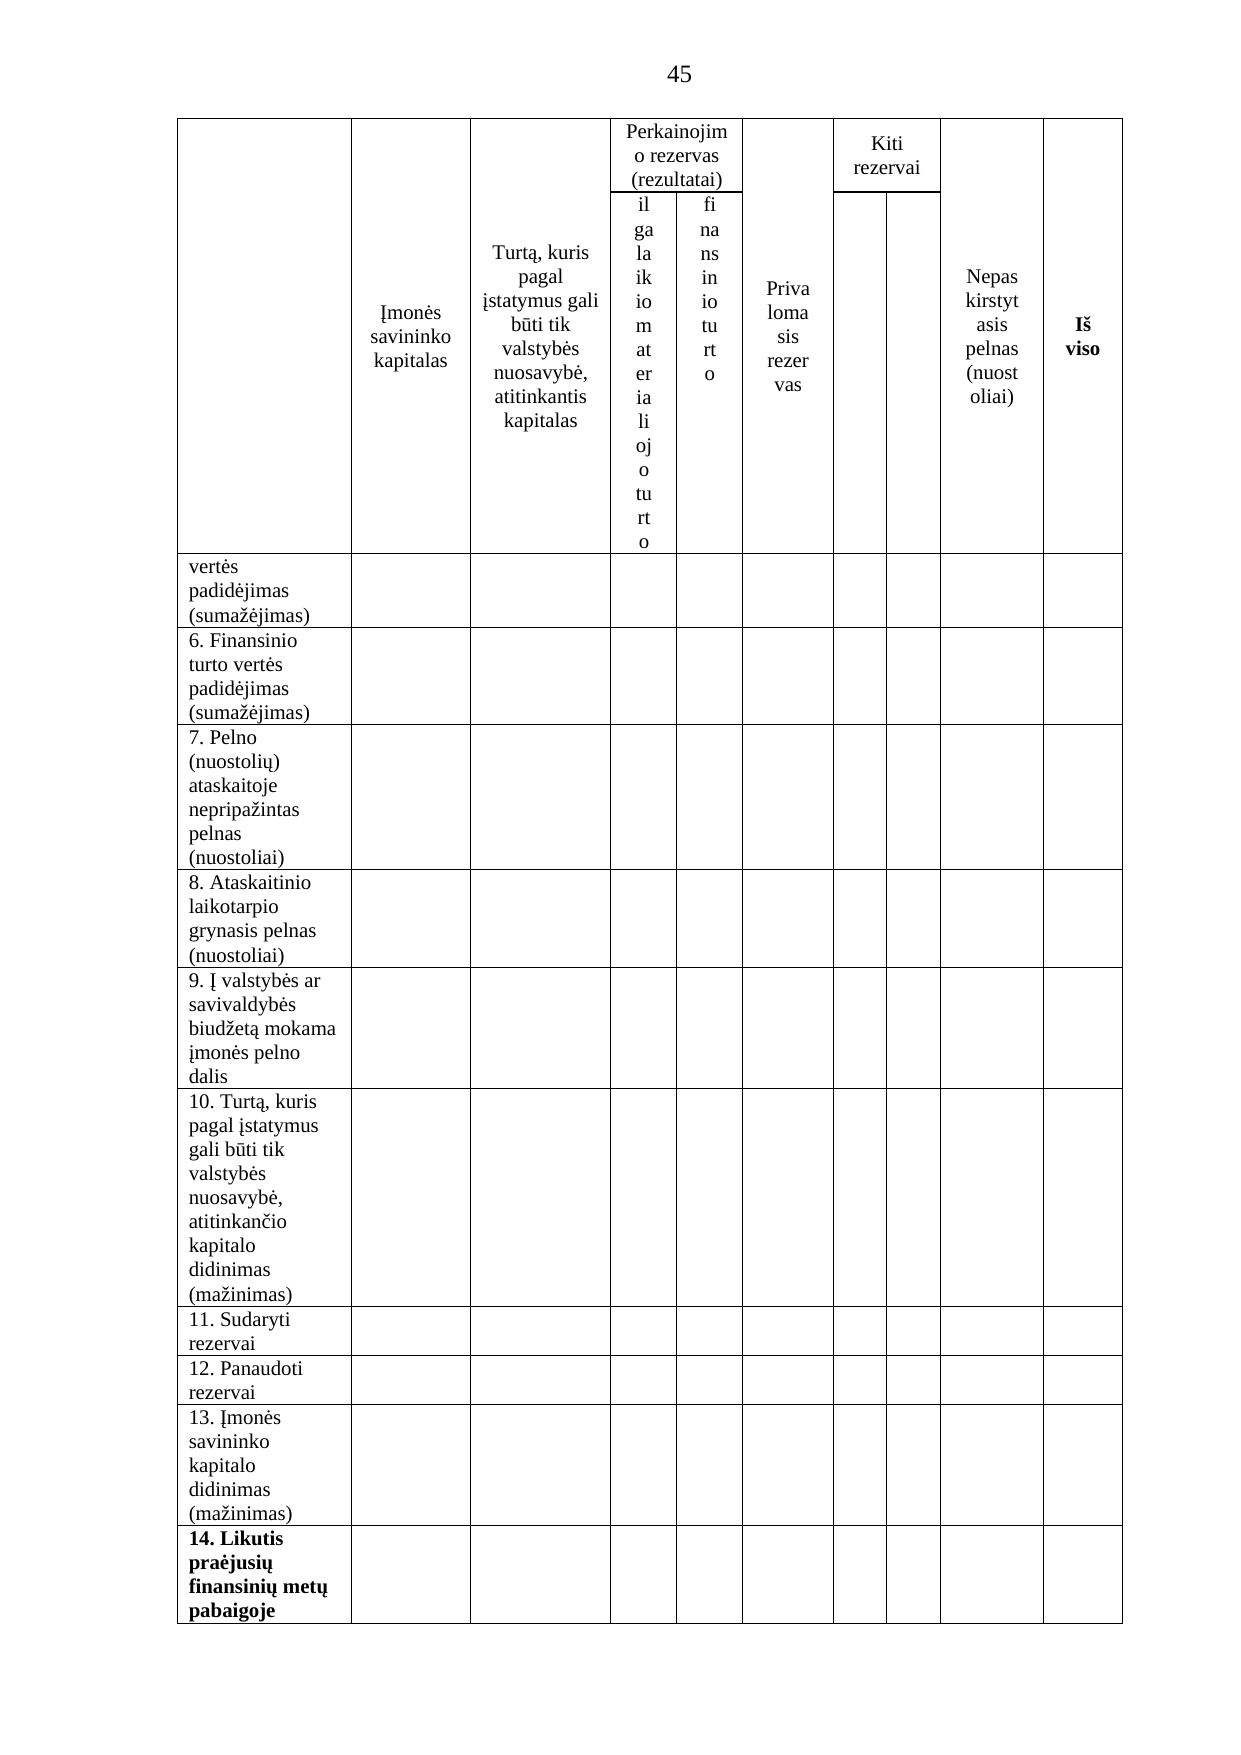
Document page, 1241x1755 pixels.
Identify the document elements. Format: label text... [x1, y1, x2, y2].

table_cell [1044, 1356, 1122, 1404]
table_cell [352, 1526, 470, 1622]
table_cell [941, 968, 1043, 1088]
table_cell [677, 1526, 742, 1622]
table_header Kiti rezervai [834, 119, 940, 191]
table_cell [1044, 1526, 1122, 1622]
table_cell [1044, 628, 1122, 724]
table_cell 14. Likutis praėjusių finansinių metų pabaigoje [178, 1526, 351, 1622]
table_cell [677, 628, 742, 724]
table_cell [471, 628, 610, 724]
table_cell 13. Įmonės savininko kapitalo didinimas (mažinimas) [178, 1405, 351, 1525]
table_cell [887, 968, 940, 1088]
table_cell finansinio turto [677, 193, 742, 553]
table_cell [941, 1405, 1043, 1525]
table_cell [743, 1307, 833, 1355]
table_cell [677, 1405, 742, 1525]
table_cell [677, 1089, 742, 1306]
table_header Įmonės savininko kapitalas [352, 119, 470, 553]
table_cell [1044, 870, 1122, 967]
table_cell [743, 1526, 833, 1622]
table_cell vertės padidėjimas (sumažėjimas) [178, 554, 351, 627]
table_cell [471, 968, 610, 1088]
table_header Iš viso [1044, 119, 1122, 553]
table_cell [834, 554, 886, 627]
table_cell [677, 554, 742, 627]
table_cell [941, 1307, 1043, 1355]
table_cell [834, 628, 886, 724]
table_cell ilgalaikio materialiojo turto [611, 193, 676, 553]
table_cell [941, 870, 1043, 967]
table_cell [941, 1089, 1043, 1306]
table_cell [887, 193, 940, 553]
table_cell [887, 870, 940, 967]
table_cell [834, 725, 886, 869]
table_cell [471, 870, 610, 967]
table_header Nepaskirstytasis pelnas (nuostoliai) [941, 119, 1043, 553]
table_cell [677, 870, 742, 967]
table_cell [677, 968, 742, 1088]
table_cell [941, 628, 1043, 724]
table_cell 10. Turtą, kuris pagal įstatymus gali būti tik valstybės nuosavybė, atitinkančio kapitalo didinimas (mažinimas) [178, 1089, 351, 1306]
table_cell [1044, 968, 1122, 1088]
table_cell 6. Finansinio turto vertės padidėjimas (sumažėjimas) [178, 628, 351, 724]
table_cell [611, 1405, 676, 1525]
table_cell [1044, 725, 1122, 869]
table_header Privalomasis rezervas [743, 119, 833, 553]
table_cell [471, 1356, 610, 1404]
table_cell [941, 554, 1043, 627]
table_cell [352, 870, 470, 967]
table_cell [352, 1307, 470, 1355]
table_cell [834, 1307, 886, 1355]
table_cell [1044, 1307, 1122, 1355]
table_cell [352, 725, 470, 869]
table_cell [471, 554, 610, 627]
table_header Perkainojimo rezervas (rezultatai) [611, 119, 742, 191]
table_cell [887, 554, 940, 627]
table_header Turtą, kuris pagal įstatymus gali būti tik valstybės nuosavybė, atitinkantis kapitalas [471, 119, 610, 553]
table_cell [941, 1526, 1043, 1622]
table_cell [352, 554, 470, 627]
table_cell [834, 1526, 886, 1622]
table_cell [887, 1089, 940, 1306]
table_cell [471, 1089, 610, 1306]
table_cell [743, 1356, 833, 1404]
table_cell [743, 1405, 833, 1525]
table_cell [677, 1356, 742, 1404]
table_cell 8. Ataskaitinio laikotarpio grynasis pelnas (nuostoliai) [178, 870, 351, 967]
table_cell [743, 725, 833, 869]
table_cell [352, 968, 470, 1088]
table_cell 12. Panaudoti rezervai [178, 1356, 351, 1404]
table_cell [834, 1405, 886, 1525]
table_cell [834, 968, 886, 1088]
table_cell [941, 725, 1043, 869]
table_cell [611, 1307, 676, 1355]
table_cell [611, 1356, 676, 1404]
table_cell [471, 725, 610, 869]
table_cell [352, 1356, 470, 1404]
table_cell [611, 1526, 676, 1622]
table_cell [611, 725, 676, 869]
table_cell [611, 968, 676, 1088]
table_cell [941, 1356, 1043, 1404]
table_cell [887, 628, 940, 724]
table_cell [352, 1089, 470, 1306]
table_cell [677, 725, 742, 869]
table_cell [471, 1405, 610, 1525]
table_cell [743, 554, 833, 627]
table_cell 9. Į valstybės ar savivaldybės biudžetą mokama įmonės pelno dalis [178, 968, 351, 1088]
table_cell [743, 968, 833, 1088]
table_cell [611, 554, 676, 627]
table_cell [1044, 1089, 1122, 1306]
table_cell [887, 725, 940, 869]
table_cell [471, 1526, 610, 1622]
table_cell [887, 1356, 940, 1404]
table_cell [352, 628, 470, 724]
table_cell [743, 628, 833, 724]
table_cell 11. Sudaryti rezervai [178, 1307, 351, 1355]
table_cell [1044, 1405, 1122, 1525]
table_cell [611, 628, 676, 724]
table_cell [352, 1405, 470, 1525]
table_cell [743, 1089, 833, 1306]
table_cell [611, 870, 676, 967]
table_cell [834, 193, 886, 553]
table_cell [834, 1356, 886, 1404]
table_cell [834, 870, 886, 967]
table_cell [677, 1307, 742, 1355]
table_cell [1044, 554, 1122, 627]
table_cell [471, 1307, 610, 1355]
table_cell [743, 870, 833, 967]
table_cell [887, 1526, 940, 1622]
table_header [178, 119, 351, 553]
table_cell [834, 1089, 886, 1306]
table_cell [887, 1307, 940, 1355]
table_cell 7. Pelno (nuostolių) ataskaitoje nepripažintas pelnas (nuostoliai) [178, 725, 351, 869]
table_cell [611, 1089, 676, 1306]
table_cell [887, 1405, 940, 1525]
